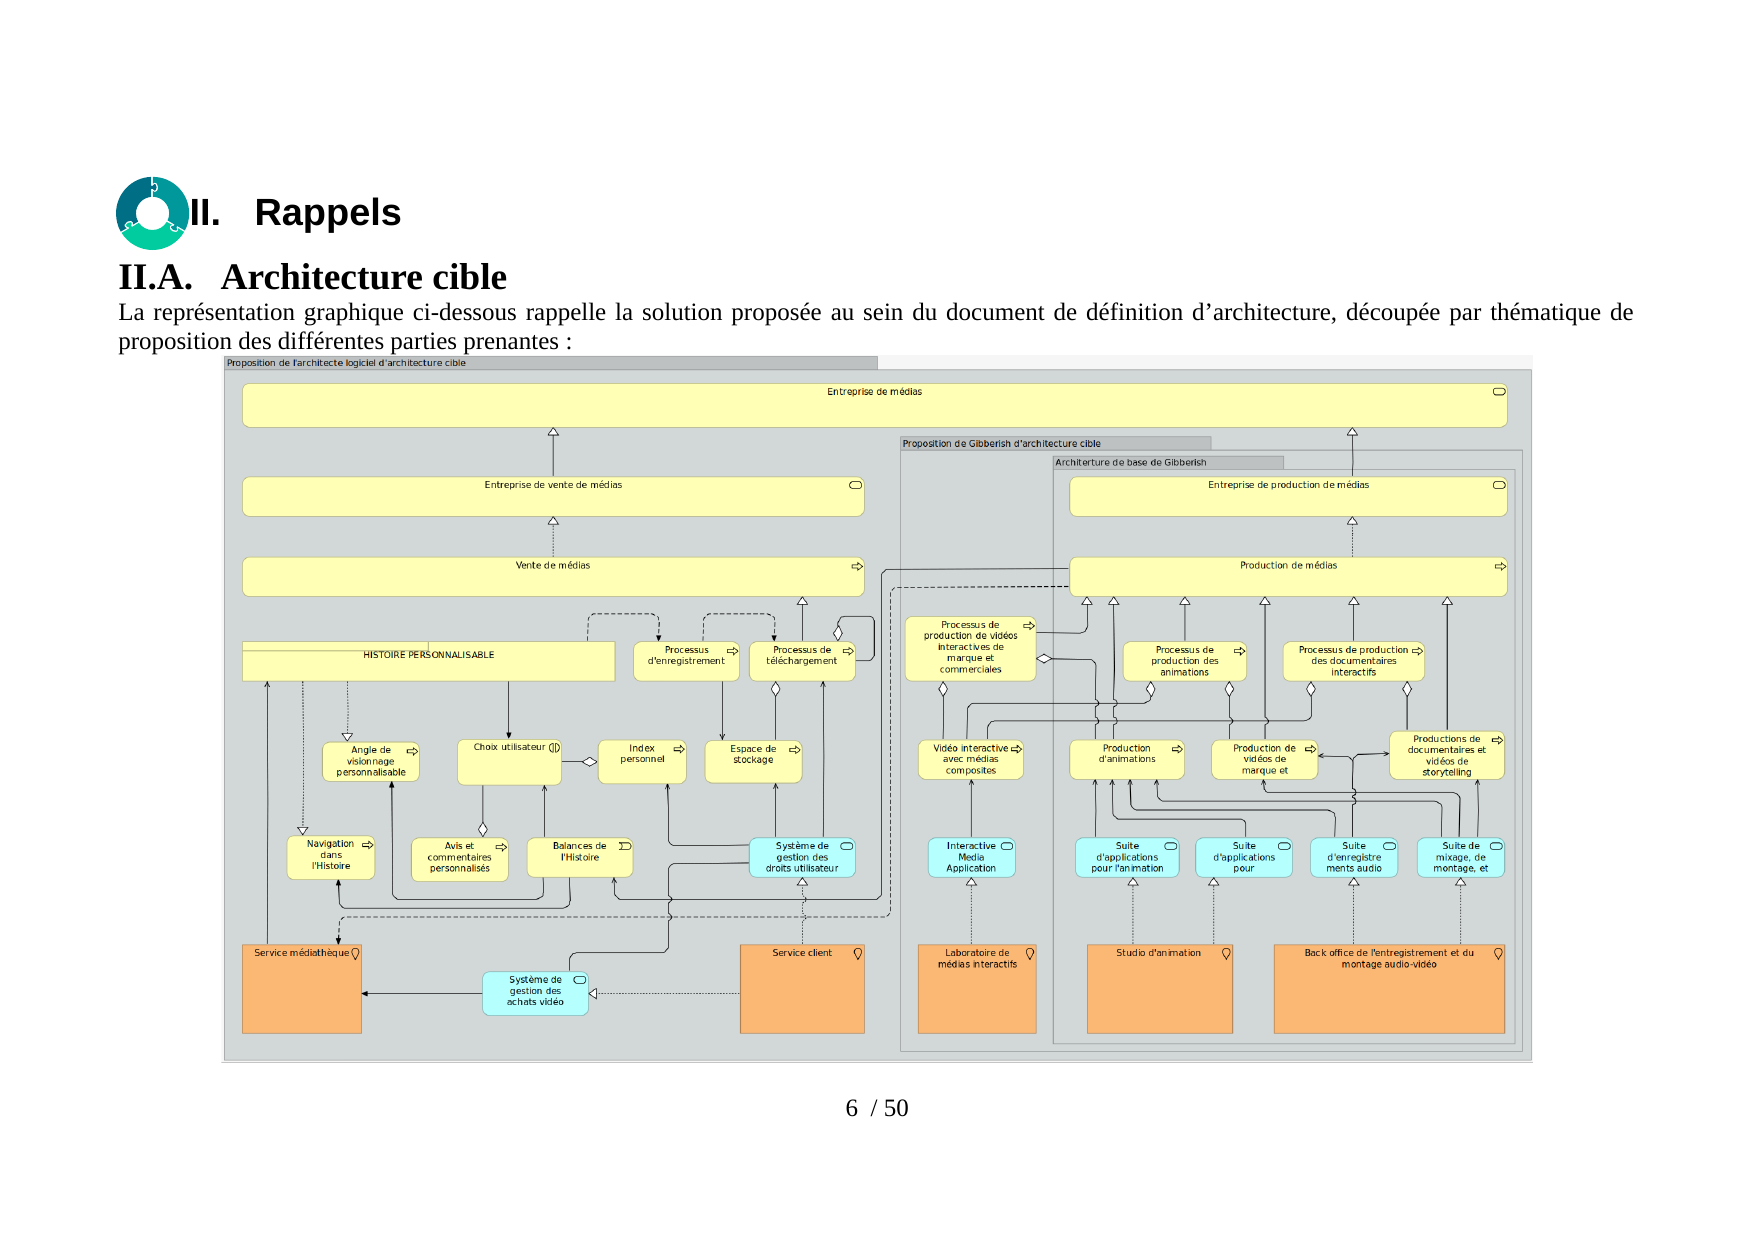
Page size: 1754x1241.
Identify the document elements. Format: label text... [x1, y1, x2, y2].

subtitle Architecture cible [118, 254, 1636, 297]
text La représentation graphique ci-dessous rappelle la solution proposée au sein du document de définition d’architecture, découpée par thématique de proposition des différentes parties prenantes : [118, 297, 1636, 355]
picture [221, 355, 1533, 1063]
subtitle [137, 197, 169, 229]
subtitle Rappels [181, 189, 1636, 233]
